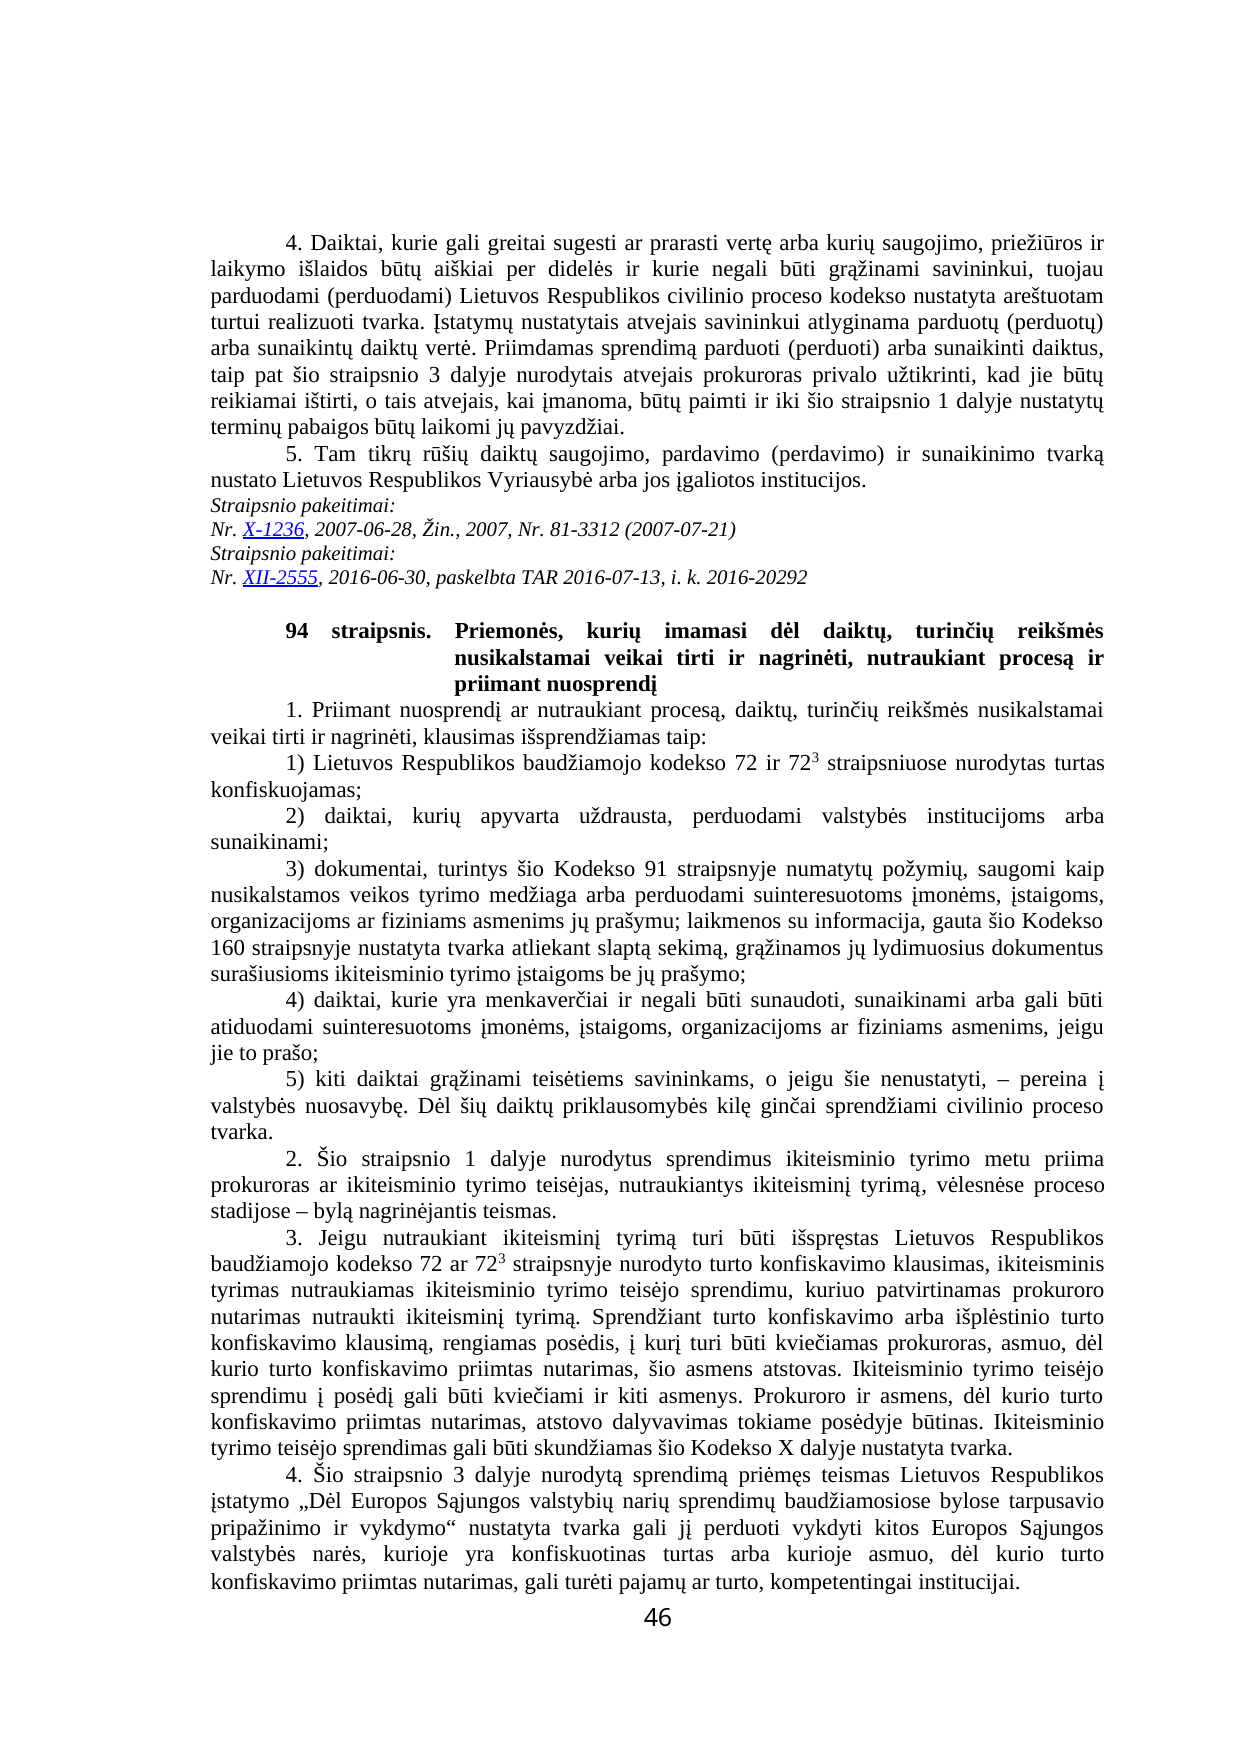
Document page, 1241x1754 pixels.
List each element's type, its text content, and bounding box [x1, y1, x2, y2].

text 5) kiti daiktai grąžinami teisėtiems savininkams, o jeigu šie nenustatyti, – pereina į valstybės nuosavybę. Dėl šių daiktų priklausomybės kilę ginčai sprendžiami civilinio proceso tvarka. [210, 1066, 1105, 1144]
text 94 straipsnis. Priemonės, kurių imamasi dėl daiktų, turinčių reikšmės nusikalstamai veikai tirti ir nagrinėti, nutraukiant procesą ir priimant nuosprendį [285, 617, 1105, 697]
text Straipsnio pakeitimai: [210, 492, 1105, 517]
text 3) dokumentai, turintys šio Kodekso 91 straipsnyje numatytų požymių, saugomi kaip nusikalstamos veikos tyrimo medžiaga arba perduodami suinteresuotoms įmonėms, įstaigoms, organizacijoms ar fiziniams asmenims jų prašymu; laikmenos su informacija, gauta šio Kodekso 160 straipsnyje nustatyta tvarka atliekant slaptą sekimą, grąžinamos jų lydimuosius dokumentus surašiusioms ikiteisminio tyrimo įstaigoms be jų prašymo; [210, 855, 1105, 986]
text 4) daiktai, kurie yra menkaverčiai ir negali būti sunaudoti, sunaikinami arba gali būti atiduodami suinteresuotoms įmonėms, įstaigoms, organizacijoms ar fiziniams asmenims, jeigu jie to prašo; [210, 986, 1105, 1066]
text 4. Daiktai, kurie gali greitai sugesti ar prarasti vertę arba kurių saugojimo, priežiūros ir laikymo išlaidos būtų aiškiai per didelės ir kurie negali būti grąžinami savininkui, tuojau parduodami (perduodami) Lietuvos Respublikos civilinio proceso kodekso nustatyta areštuotam turtui realizuoti tvarka. Įstatymų nustatytais atvejais savininkui atlyginama parduotų (perduotų) arba sunaikintų daiktų vertė. Priimdamas sprendimą parduoti (perduoti) arba sunaikinti daiktus, taip pat šio straipsnio 3 dalyje nurodytais atvejais prokuroras privalo užtikrinti, kad jie būtų reikiamai ištirti, o tais atvejais, kai įmanoma, būtų paimti ir iki šio straipsnio 1 dalyje nustatytų terminų pabaigos būtų laikomi jų pavyzdžiai. [210, 229, 1105, 440]
text Straipsnio pakeitimai: [210, 541, 1105, 565]
text 2) daiktai, kurių apyvarta uždrausta, perduodami valstybės institucijoms arba sunaikinami; [210, 802, 1105, 855]
text 2. Šio straipsnio 1 dalyje nurodytus sprendimus ikiteisminio tyrimo metu priima prokuroras ar ikiteisminio tyrimo teisėjas, nutraukiantys ikiteisminį tyrimą, vėlesnėse proceso stadijose – bylą nagrinėjantis teismas. [210, 1144, 1105, 1224]
text 4. Šio straipsnio 3 dalyje nurodytą sprendimą priėmęs teismas Lietuvos Respublikos įstatymo „Dėl Europos Sąjungos valstybių narių sprendimų baudžiamosiose bylose tarpusavio pripažinimo ir vykdymo“ nustatyta tvarka gali jį perduoti vykdyti kitos Europos Sąjungos valstybės narės, kurioje yra konfiskuotinas turtas arba kurioje asmuo, dėl kurio turto konfiskavimo priimtas nutarimas, gali turėti pajamų ar turto, kompetentingai institucijai. [210, 1461, 1105, 1595]
text 3. Jeigu nutraukiant ikiteisminį tyrimą turi būti išspręstas Lietuvos Respublikos baudžiamojo kodekso 72 ar 723 straipsnyje nurodyto turto konfiskavimo klausimas, ikiteisminis tyrimas nutraukiamas ikiteisminio tyrimo teisėjo sprendimu, kuriuo patvirtinamas prokuroro nutarimas nutraukti ikiteisminį tyrimą. Sprendžiant turto konfiskavimo arba išplėstinio turto konfiskavimo klausimą, rengiamas posėdis, į kurį turi būti kviečiamas prokuroras, asmuo, dėl kurio turto konfiskavimo priimtas nutarimas, šio asmens atstovas. Ikiteisminio tyrimo teisėjo sprendimu į posėdį gali būti kviečiami ir kiti asmenys. Prokuroro ir asmens, dėl kurio turto konfiskavimo priimtas nutarimas, atstovo dalyvavimas tokiame posėdyje būtinas. Ikiteisminio tyrimo teisėjo sprendimas gali būti skundžiamas šio Kodekso X dalyje nustatyta tvarka. [210, 1224, 1105, 1461]
text Nr. X-1236, 2007-06-28, Žin., 2007, Nr. 81-3312 (2007-07-21) [210, 517, 1105, 541]
text Nr. XII-2555, 2016-06-30, paskelbta TAR 2016-07-13, i. k. 2016-20292 [210, 565, 1105, 589]
text 1. Priimant nuosprendį ar nutraukiant procesą, daiktų, turinčių reikšmės nusikalstamai veikai tirti ir nagrinėti, klausimas išsprendžiamas taip: [210, 697, 1105, 749]
text 1) Lietuvos Respublikos baudžiamojo kodekso 72 ir 723 straipsniuose nurodytas turtas konfiskuojamas; [210, 749, 1105, 802]
text 5. Tam tikrų rūšių daiktų saugojimo, pardavimo (perdavimo) ir sunaikinimo tvarką nustato Lietuvos Respublikos Vyriausybė arba jos įgaliotos institucijos. [210, 440, 1105, 492]
